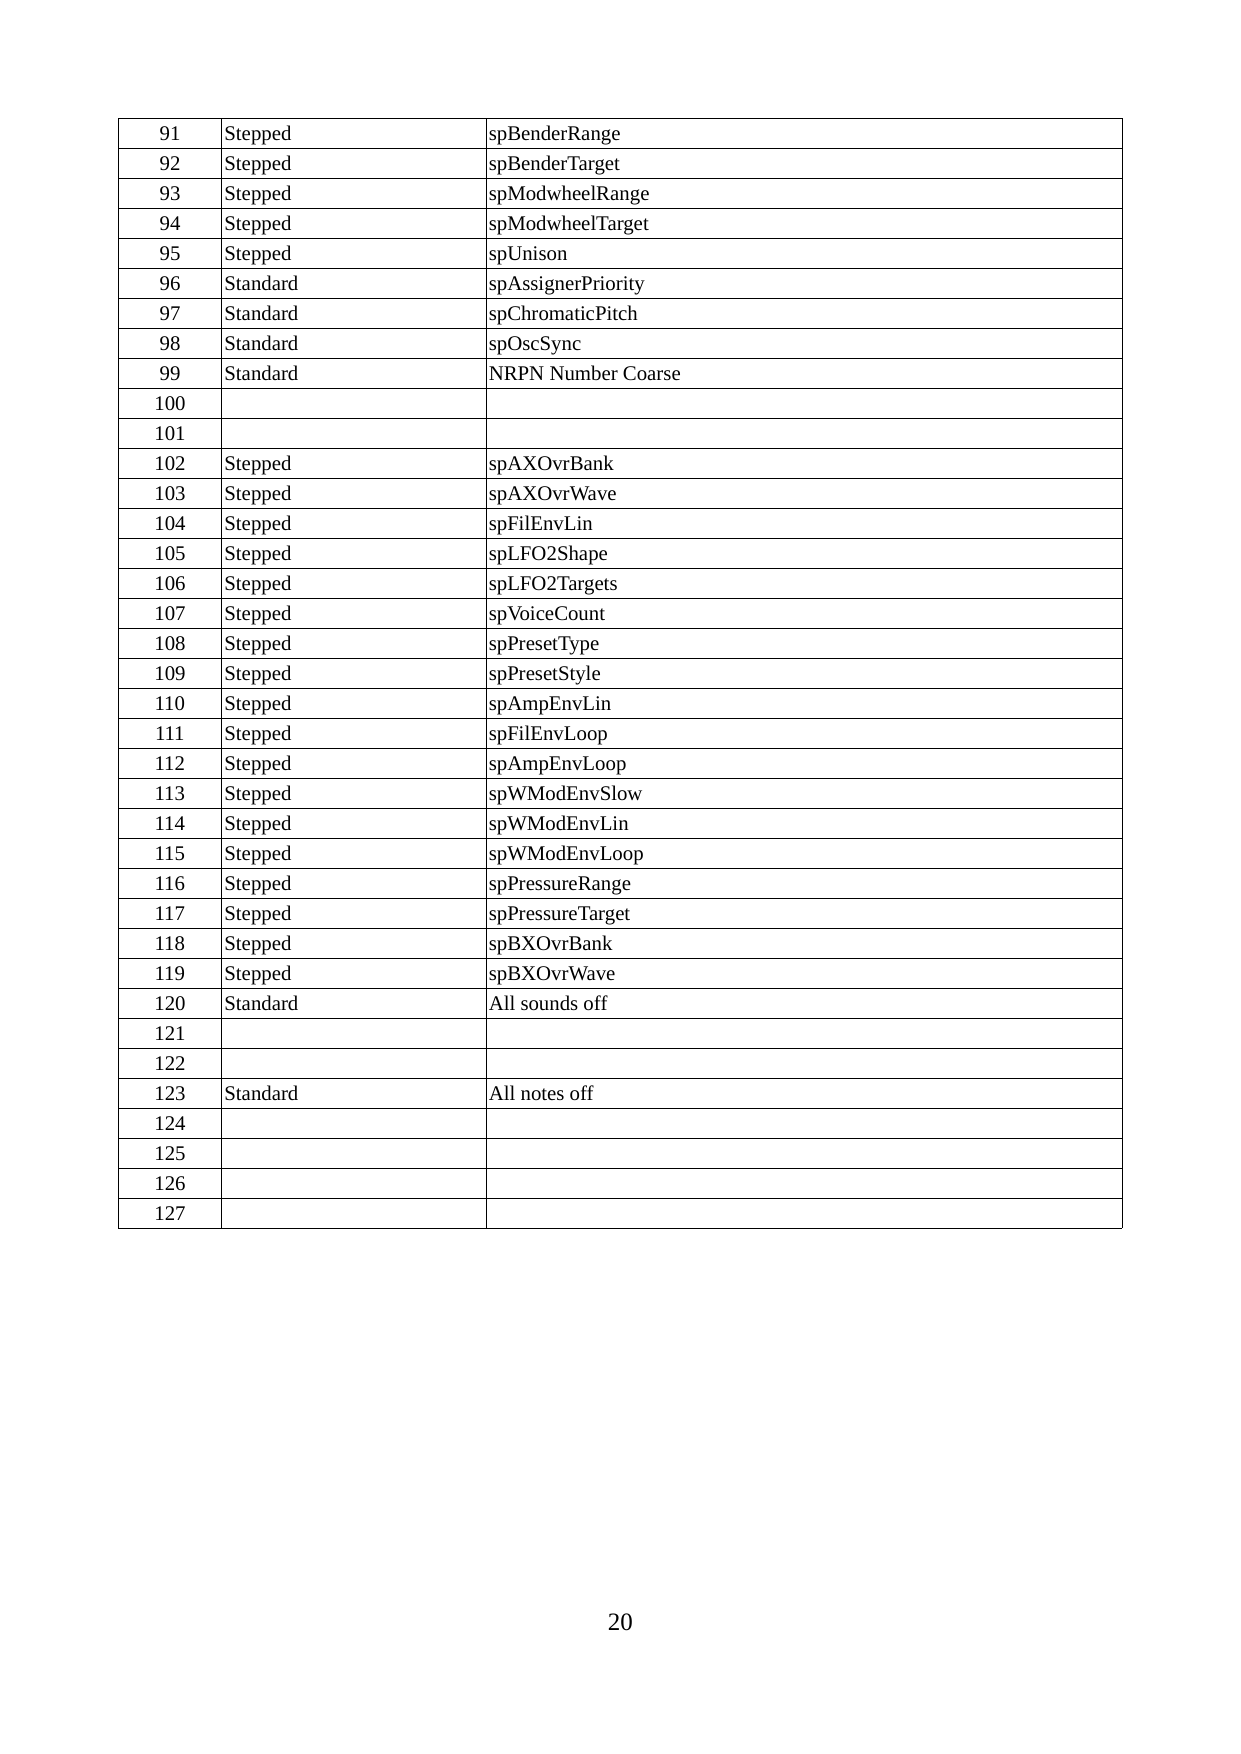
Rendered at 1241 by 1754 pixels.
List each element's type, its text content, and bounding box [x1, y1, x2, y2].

table_cell spAXOvrWave [487, 479, 1122, 508]
table_cell [222, 1109, 486, 1138]
table_cell Stepped [222, 449, 486, 478]
table_cell 102 [119, 449, 221, 478]
table_cell Stepped [222, 569, 486, 598]
table_cell 95 [119, 239, 221, 268]
table_cell spBXOvrWave [487, 959, 1122, 988]
table_cell 124 [119, 1109, 221, 1138]
table_cell 121 [119, 1019, 221, 1048]
table_cell 94 [119, 209, 221, 238]
table_cell 123 [119, 1079, 221, 1108]
table_cell Stepped [222, 899, 486, 928]
table_cell 91 [119, 119, 221, 148]
table_cell Stepped [222, 959, 486, 988]
table_cell spBenderRange [487, 119, 1122, 148]
table_cell 116 [119, 869, 221, 898]
table_cell Stepped [222, 749, 486, 778]
table_cell Stepped [222, 719, 486, 748]
table_cell spFilEnvLin [487, 509, 1122, 538]
table_cell spAmpEnvLoop [487, 749, 1122, 778]
table_cell 114 [119, 809, 221, 838]
table_cell 97 [119, 299, 221, 328]
table_cell Stepped [222, 809, 486, 838]
table_cell spAXOvrBank [487, 449, 1122, 478]
table_cell Stepped [222, 509, 486, 538]
table_cell spBXOvrBank [487, 929, 1122, 958]
table_cell Standard [222, 359, 486, 388]
table_cell 110 [119, 689, 221, 718]
table_cell Stepped [222, 179, 486, 208]
table_cell Stepped [222, 779, 486, 808]
table_cell Stepped [222, 149, 486, 178]
table_cell 119 [119, 959, 221, 988]
table_cell 93 [119, 179, 221, 208]
table_cell [487, 1049, 1122, 1078]
table_cell Stepped [222, 839, 486, 868]
table_cell [222, 419, 486, 448]
table_cell 118 [119, 929, 221, 958]
table_cell 106 [119, 569, 221, 598]
table_cell spModwheelRange [487, 179, 1122, 208]
table_cell spAmpEnvLin [487, 689, 1122, 718]
table_cell Stepped [222, 209, 486, 238]
table_cell spWModEnvLin [487, 809, 1122, 838]
table_cell Stepped [222, 689, 486, 718]
table_cell Stepped [222, 929, 486, 958]
table_cell spAssignerPriority [487, 269, 1122, 298]
table_cell [222, 1049, 486, 1078]
table_cell 99 [119, 359, 221, 388]
table_cell Standard [222, 989, 486, 1018]
table_cell 96 [119, 269, 221, 298]
table_cell spVoiceCount [487, 599, 1122, 628]
table_cell 113 [119, 779, 221, 808]
table_cell 126 [119, 1169, 221, 1198]
table_cell NRPN Number Coarse [487, 359, 1122, 388]
table_cell [487, 389, 1122, 418]
table_cell Stepped [222, 479, 486, 508]
table_cell Standard [222, 269, 486, 298]
table_cell 103 [119, 479, 221, 508]
table_cell spUnison [487, 239, 1122, 268]
table_cell spFilEnvLoop [487, 719, 1122, 748]
table_cell [487, 1109, 1122, 1138]
table_cell spWModEnvSlow [487, 779, 1122, 808]
table_cell Stepped [222, 239, 486, 268]
table_cell 127 [119, 1199, 221, 1228]
table_cell [487, 1019, 1122, 1048]
table_cell 112 [119, 749, 221, 778]
table_cell 122 [119, 1049, 221, 1078]
table_cell [487, 1199, 1122, 1228]
table_cell spOscSync [487, 329, 1122, 358]
table_cell [222, 1139, 486, 1168]
table_cell [222, 1199, 486, 1228]
table_cell 100 [119, 389, 221, 418]
table_cell Stepped [222, 539, 486, 568]
table_cell Stepped [222, 629, 486, 658]
table_cell spLFO2Targets [487, 569, 1122, 598]
table_cell 101 [119, 419, 221, 448]
table_cell 115 [119, 839, 221, 868]
table_cell All sounds off [487, 989, 1122, 1018]
table_cell Standard [222, 329, 486, 358]
table_cell 111 [119, 719, 221, 748]
table_cell 117 [119, 899, 221, 928]
table_cell spChromaticPitch [487, 299, 1122, 328]
table_cell Stepped [222, 659, 486, 688]
table_cell Stepped [222, 599, 486, 628]
table_cell 125 [119, 1139, 221, 1168]
table_cell spPresetType [487, 629, 1122, 658]
table_cell [222, 389, 486, 418]
table_cell [487, 1139, 1122, 1168]
table_cell spPressureTarget [487, 899, 1122, 928]
table_cell spPressureRange [487, 869, 1122, 898]
table_cell Stepped [222, 119, 486, 148]
table_cell 108 [119, 629, 221, 658]
table_cell 120 [119, 989, 221, 1018]
table_cell [487, 1169, 1122, 1198]
table_cell All notes off [487, 1079, 1122, 1108]
table_cell 98 [119, 329, 221, 358]
table_cell [222, 1019, 486, 1048]
table_cell Stepped [222, 869, 486, 898]
table_cell 92 [119, 149, 221, 178]
table_cell 109 [119, 659, 221, 688]
table_cell [222, 1169, 486, 1198]
table_cell spPresetStyle [487, 659, 1122, 688]
table_cell 104 [119, 509, 221, 538]
table_cell 107 [119, 599, 221, 628]
table_cell spLFO2Shape [487, 539, 1122, 568]
table_cell [487, 419, 1122, 448]
table_cell spWModEnvLoop [487, 839, 1122, 868]
table_cell spModwheelTarget [487, 209, 1122, 238]
table_cell Standard [222, 299, 486, 328]
table_cell spBenderTarget [487, 149, 1122, 178]
table_cell Standard [222, 1079, 486, 1108]
table_cell 105 [119, 539, 221, 568]
